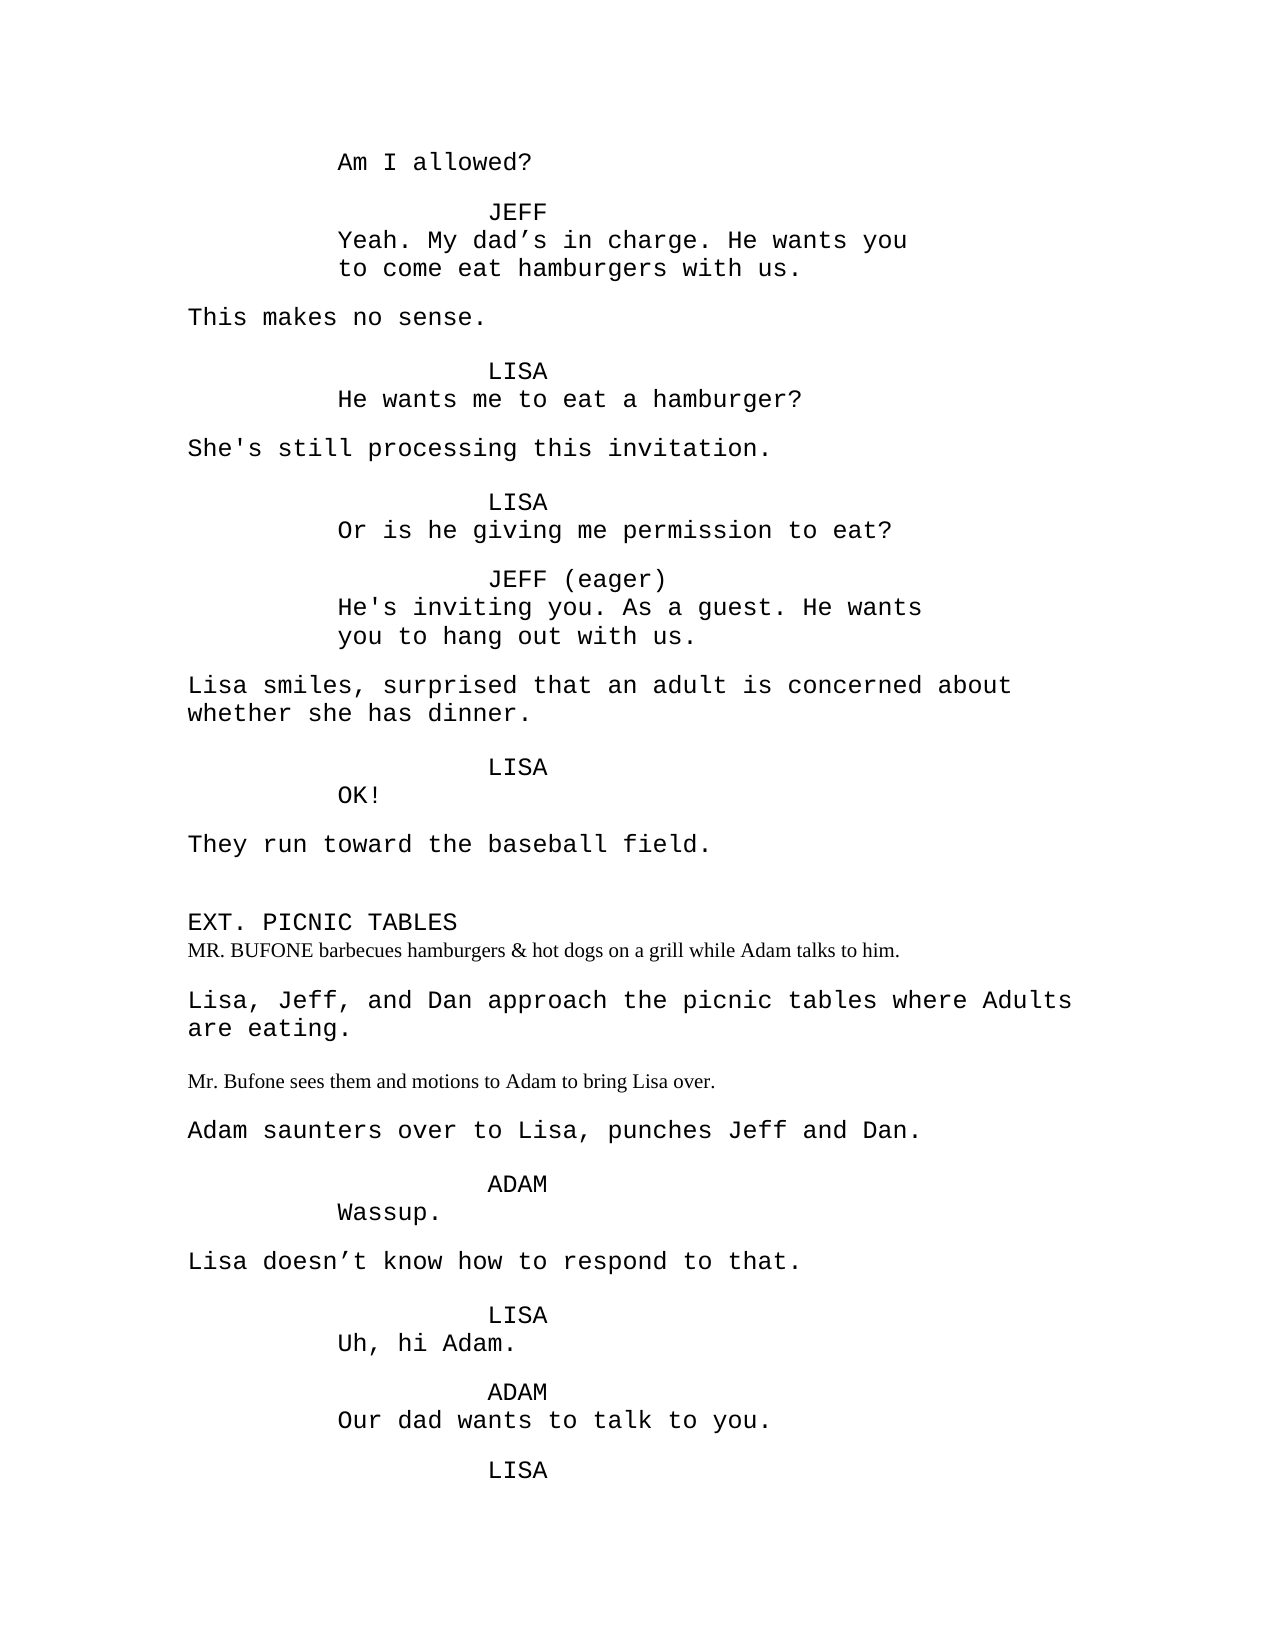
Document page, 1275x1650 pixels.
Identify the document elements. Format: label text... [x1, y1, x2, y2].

text Yeah. My dad’s in charge. He wants you to come eat hamburgers with us. [337, 227, 937, 284]
text This makes no sense. [187, 305, 1087, 333]
text Or is he giving me permission to eat? [337, 517, 937, 546]
text ADAM [187, 1380, 1087, 1408]
subtitle EXT. PICNIC TABLES [187, 910, 1087, 938]
text Wassup. [337, 1200, 937, 1228]
text They run toward the baseball field. [187, 832, 1087, 860]
text LISA [187, 489, 1087, 517]
text She's still processing this invitation. [187, 436, 1087, 464]
text Mr. Bufone sees them and motions to Adam to bring Lisa over. [187, 1069, 1087, 1093]
text ADAM [187, 1171, 1087, 1200]
text He wants me to eat a hamburger? [337, 387, 937, 415]
text LISA [187, 754, 1087, 782]
text JEFF (eager) [187, 567, 1087, 595]
text JEFF [187, 199, 1087, 227]
text LISA [187, 358, 1087, 387]
text He's inviting you. As a guest. He wants you to hang out with us. [337, 595, 937, 652]
text LISA [187, 1457, 1087, 1486]
text Lisa, Jeff, and Dan approach the picnic tables where Adults are eating. [187, 987, 1087, 1044]
text Adam saunters over to Lisa, punches Jeff and Dan. [187, 1118, 1087, 1146]
text Am I allowed? [337, 150, 937, 178]
text MR. BUFONE barbecues hamburgers & hot dogs on a grill while Adam talks to him. [187, 938, 1087, 962]
text OK! [337, 782, 937, 811]
text LISA [187, 1302, 1087, 1331]
text Our dad wants to talk to you. [337, 1408, 937, 1436]
text Lisa smiles, surprised that an adult is concerned about whether she has dinner. [187, 672, 1087, 729]
text Lisa doesn’t know how to respond to that. [187, 1249, 1087, 1277]
text Uh, hi Adam. [337, 1331, 937, 1359]
